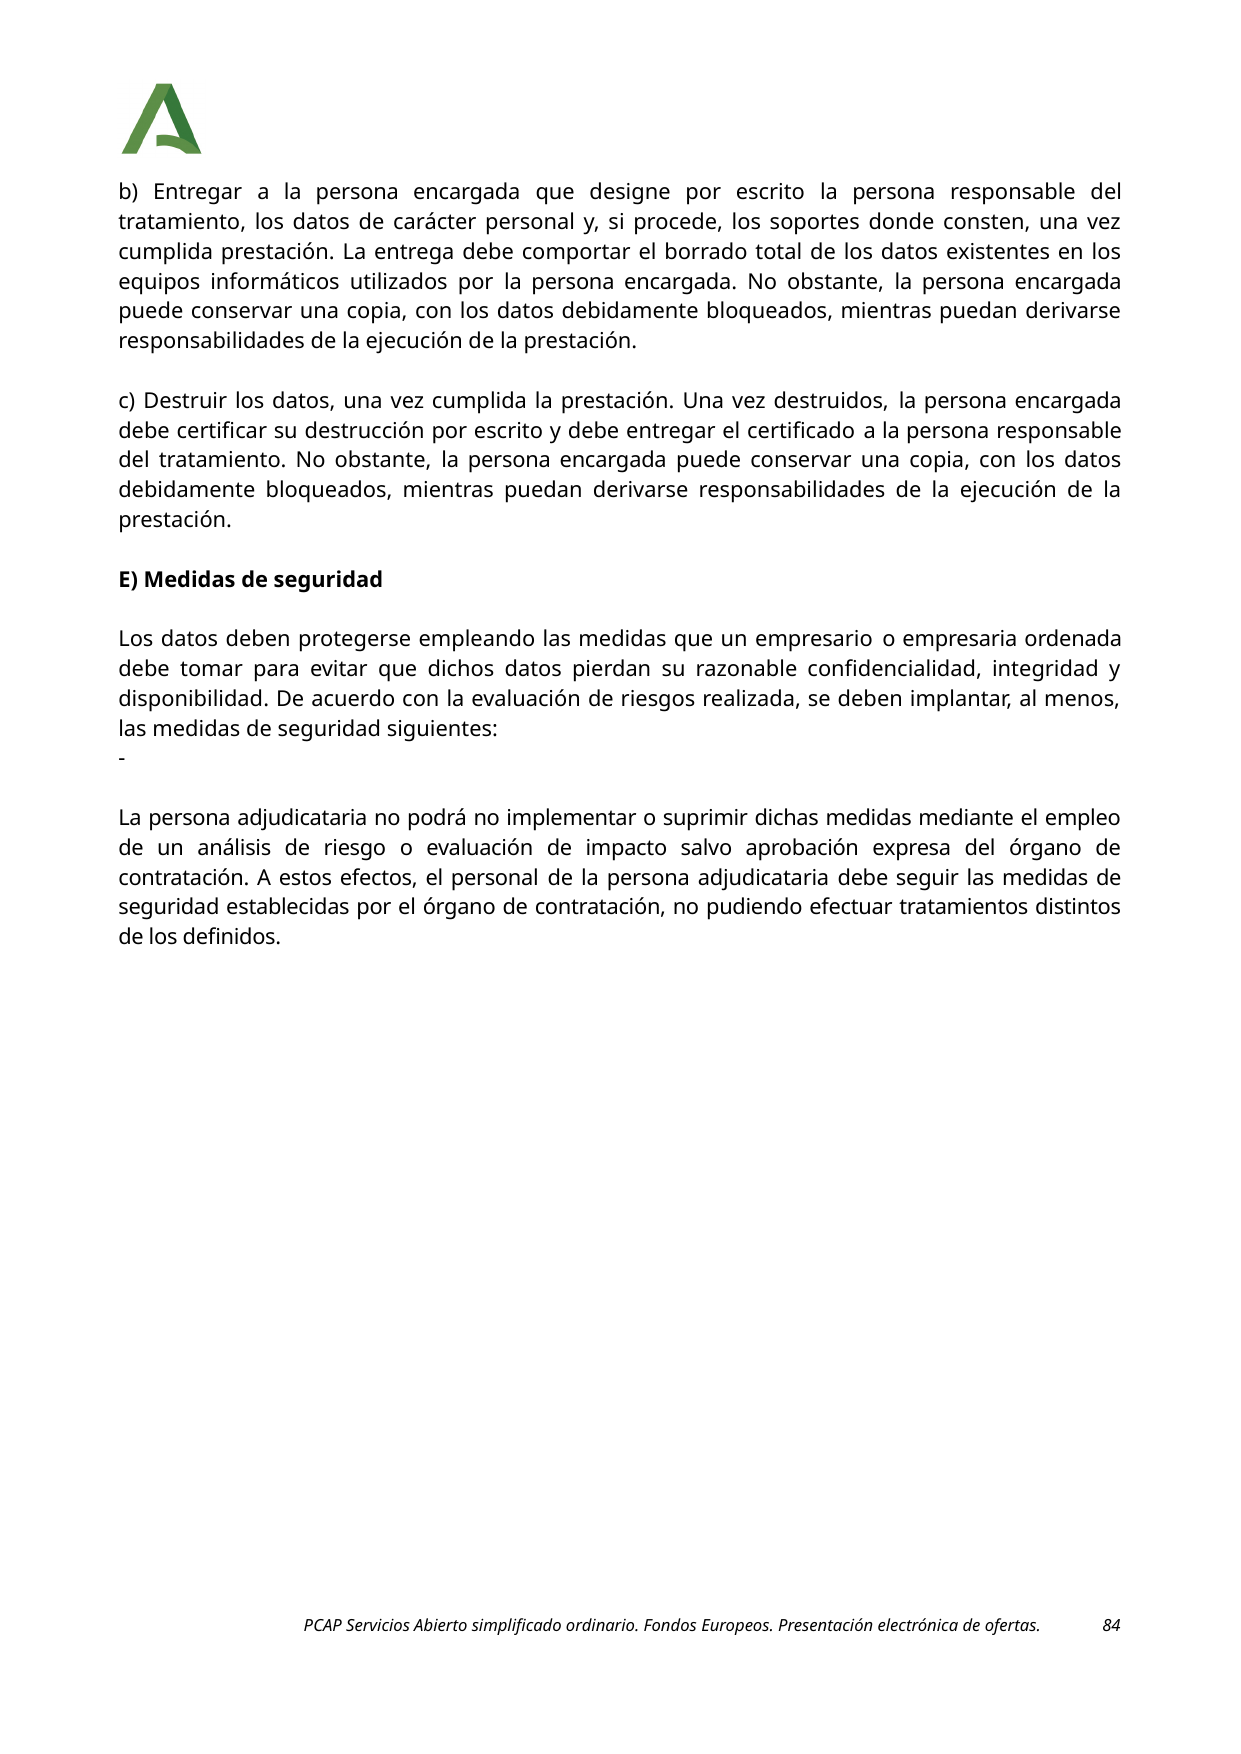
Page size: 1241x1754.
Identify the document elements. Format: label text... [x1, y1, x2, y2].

text E) Medidas de seguridad [118, 564, 1122, 593]
text b) Entregar a la persona encargada que designe por escrito la persona responsable del tratamiento, los datos de carácter personal y, si procede, los soportes donde consten, una vez cumplida prestación. La entrega debe comportar el borrado total de los datos existentes en los equipos informáticos utilizados por la persona encargada. No obstante, la persona encargada puede conservar una copia, con los datos debidamente bloqueados, mientras puedan derivarse responsabilidades de la ejecución de la prestación. [118, 176, 1122, 355]
text Los datos deben protegerse empleando las medidas que un empresario o empresaria ordenada debe tomar para evitar que dichos datos pierdan su razonable confidencialidad, integridad y disponibilidad. De acuerdo con la evaluación de riesgos realizada, se deben implantar, al menos, las medidas de seguridad siguientes: [118, 623, 1122, 742]
picture [117, 79, 206, 158]
text c) Destruir los datos, una vez cumplida la prestación. Una vez destruidos, la persona encargada debe certificar su destrucción por escrito y debe entregar el certificado a la persona responsable del tratamiento. No obstante, la persona encargada puede conservar una copia, con los datos debidamente bloqueados, mientras puedan derivarse responsabilidades de la ejecución de la prestación. [118, 385, 1122, 534]
text - [118, 742, 1122, 772]
text La persona adjudicataria no podrá no implementar o suprimir dichas medidas mediante el empleo de un análisis de riesgo o evaluación de impacto salvo aprobación expresa del órgano de contratación. A estos efectos, el personal de la persona adjudicataria debe seguir las medidas de seguridad establecidas por el órgano de contratación, no pudiendo efectuar tratamientos distintos de los definidos. [118, 802, 1122, 951]
